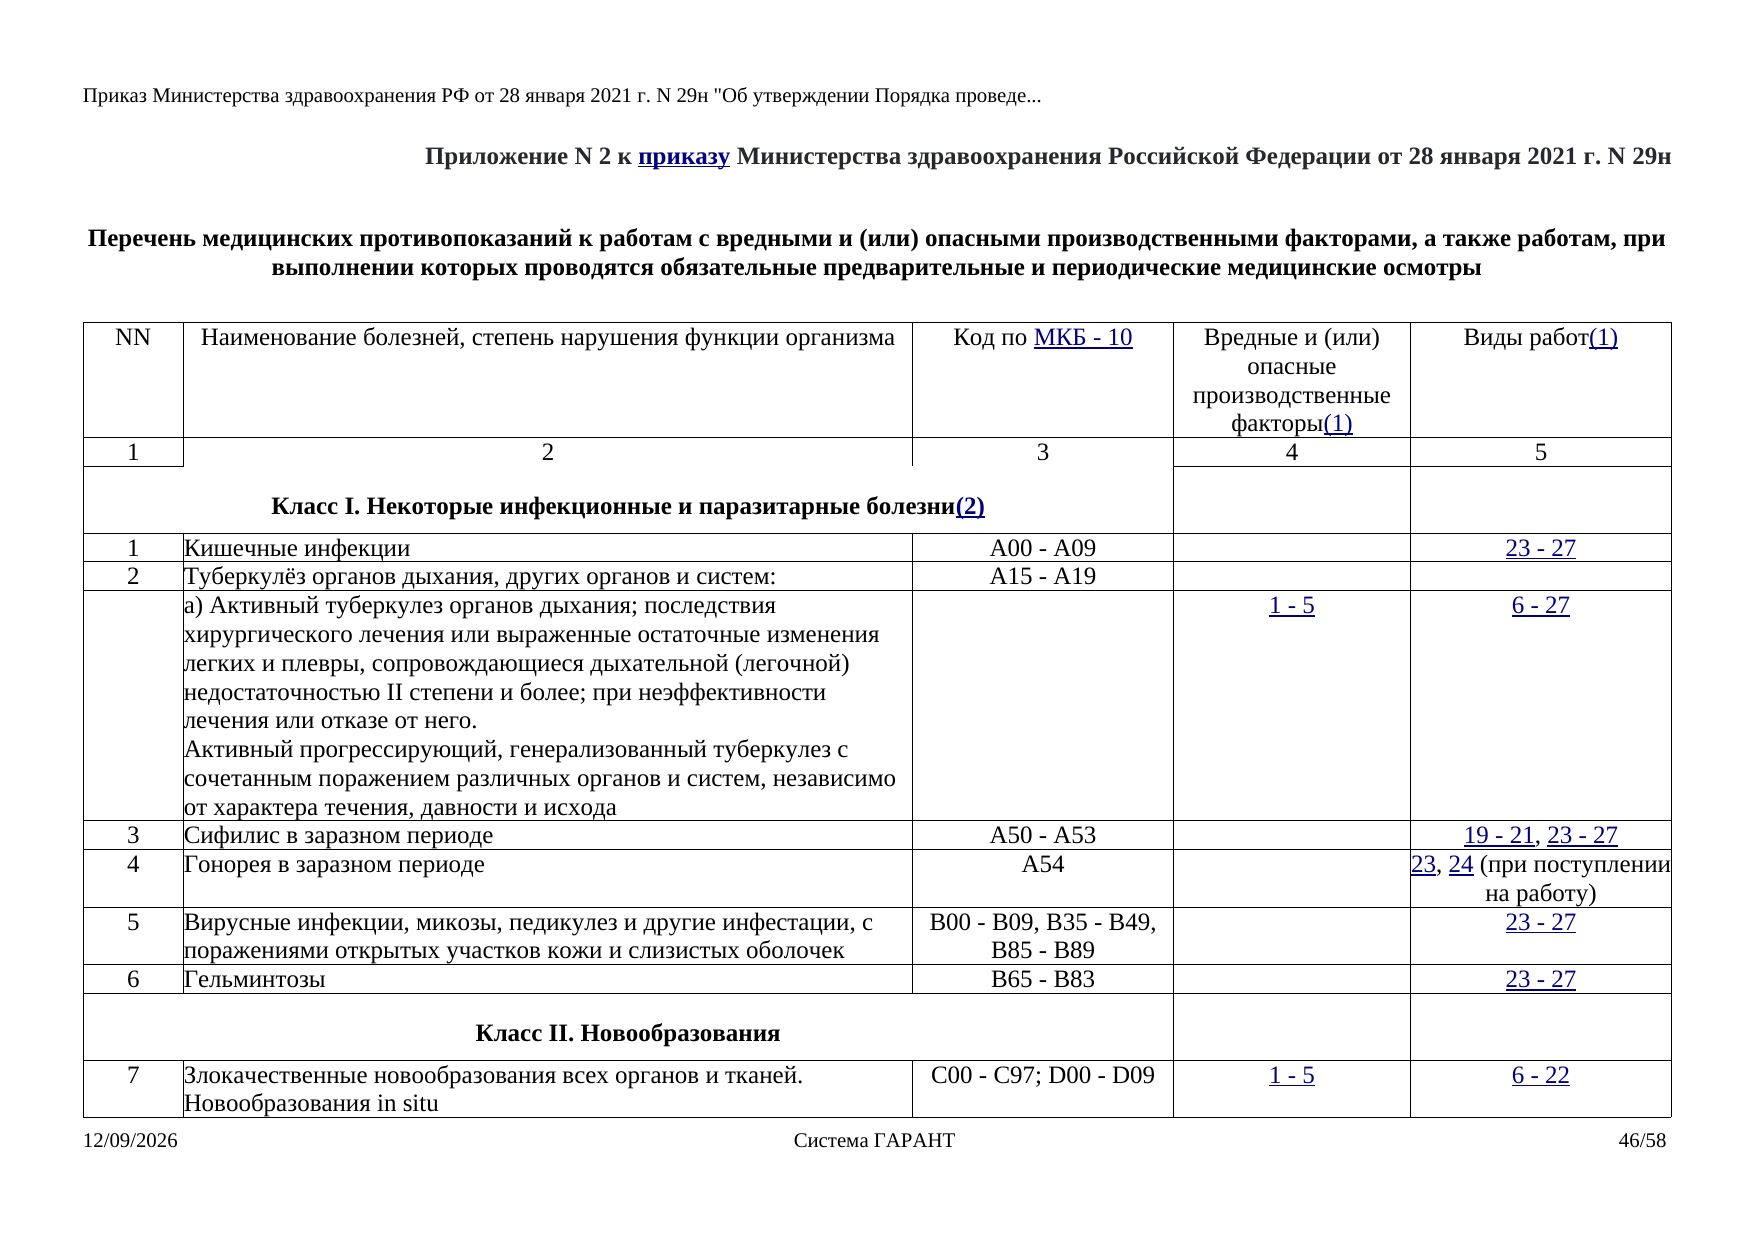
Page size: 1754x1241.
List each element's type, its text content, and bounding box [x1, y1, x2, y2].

table_header Виды работ(1) [1411, 323, 1671, 437]
table_cell 23 - 27 [1411, 534, 1671, 561]
table_cell Класс II. Новообразования [84, 994, 1173, 1060]
table_cell Гельминтозы [184, 965, 912, 993]
table_cell 7 [84, 1061, 183, 1117]
table_cell А50 - А53 [913, 821, 1173, 849]
table_cell С00 - С97; D00 - D09 [913, 1061, 1173, 1117]
table_cell В65 - В83 [913, 965, 1173, 993]
table_cell 6 - 27 [1411, 591, 1671, 820]
table_cell [1174, 821, 1410, 849]
table_cell 2 [184, 438, 912, 466]
table_cell 5 [84, 908, 183, 964]
table_cell Класс I. Некоторые инфекционные и паразитарные болезни(2) [84, 466, 1173, 533]
table_cell А15 - А19 [913, 562, 1173, 590]
table_header NN [84, 323, 183, 437]
table_cell [1174, 467, 1410, 533]
table_cell Злокачественные новообразования всех органов и тканей. Новообразования in situ [184, 1061, 912, 1117]
table_cell 1 - 5 [1174, 591, 1410, 820]
table_cell 2 [84, 562, 183, 590]
table_cell Кишечные инфекции [184, 534, 912, 561]
table_cell 1 [84, 534, 183, 561]
table_cell 3 [84, 821, 183, 849]
table_header Код по МКБ - 10 [913, 323, 1173, 437]
table_cell Гонорея в заразном периоде [184, 850, 912, 907]
table_cell Сифилис в заразном периоде [184, 821, 912, 849]
table_cell [1174, 965, 1410, 993]
table_cell [1411, 562, 1671, 590]
table_cell а) Активный туберкулез органов дыхания; последствия хирургического лечения или выраженные остаточные изменения легких и плевры, сопровождающиеся дыхательной (легочной) недостаточностью II степени и более; при неэффективности лечения или отказе от него. Активный прогрессирующий, генерализованный туберкулез с сочетанным поражением различных органов и систем, независимо от характера течения, давности и исхода [184, 591, 912, 820]
table_cell 4 [84, 850, 183, 907]
table_cell [1174, 534, 1410, 561]
table_cell А54 [913, 850, 1173, 907]
table_cell [84, 591, 183, 820]
subtitle Перечень медицинских противопоказаний к работам с вредными и (или) опасными производственными факторами, а также работам, при выполнении которых проводятся обязательные предварительные и периодические медицинские осмотры [83, 223, 1671, 281]
table_cell Туберкулёз органов дыхания, других органов и систем: [184, 562, 912, 590]
table_cell 19 - 21, 23 - 27 [1411, 821, 1671, 849]
table_cell 4 [1174, 438, 1410, 466]
table_cell [1174, 562, 1410, 590]
table_cell В00 - В09, В35 - В49, В85 - В89 [913, 908, 1173, 964]
table_cell [1174, 850, 1410, 907]
table_cell 6 - 22 [1411, 1061, 1671, 1117]
table_cell 5 [1411, 438, 1671, 466]
table_cell 23 - 27 [1411, 908, 1671, 964]
table_cell 6 [84, 965, 183, 993]
table_header Вредные и (или) опасные производственные факторы(1) [1174, 323, 1410, 437]
table_cell 1 - 5 [1174, 1061, 1410, 1117]
table_cell А00 - А09 [913, 534, 1173, 561]
table_cell 23 - 27 [1411, 965, 1671, 993]
table_cell [1174, 908, 1410, 964]
table_cell [1411, 994, 1671, 1060]
table_cell 1 [84, 438, 183, 466]
table_cell 23, 24 (при поступлении на работу) [1411, 850, 1671, 907]
table_header Наименование болезней, степень нарушения функции организма [184, 323, 912, 437]
table_cell [1411, 467, 1671, 533]
text Приложение N 2 к приказу Министерства здравоохранения Российской Федерации от 28 января 2021 г. N 29н [83, 141, 1671, 170]
table_cell 3 [913, 438, 1173, 466]
table_cell [1174, 994, 1410, 1060]
table_cell Вирусные инфекции, микозы, педикулез и другие инфестации, с поражениями открытых участков кожи и слизистых оболочек [184, 908, 912, 964]
table_cell [913, 591, 1173, 820]
